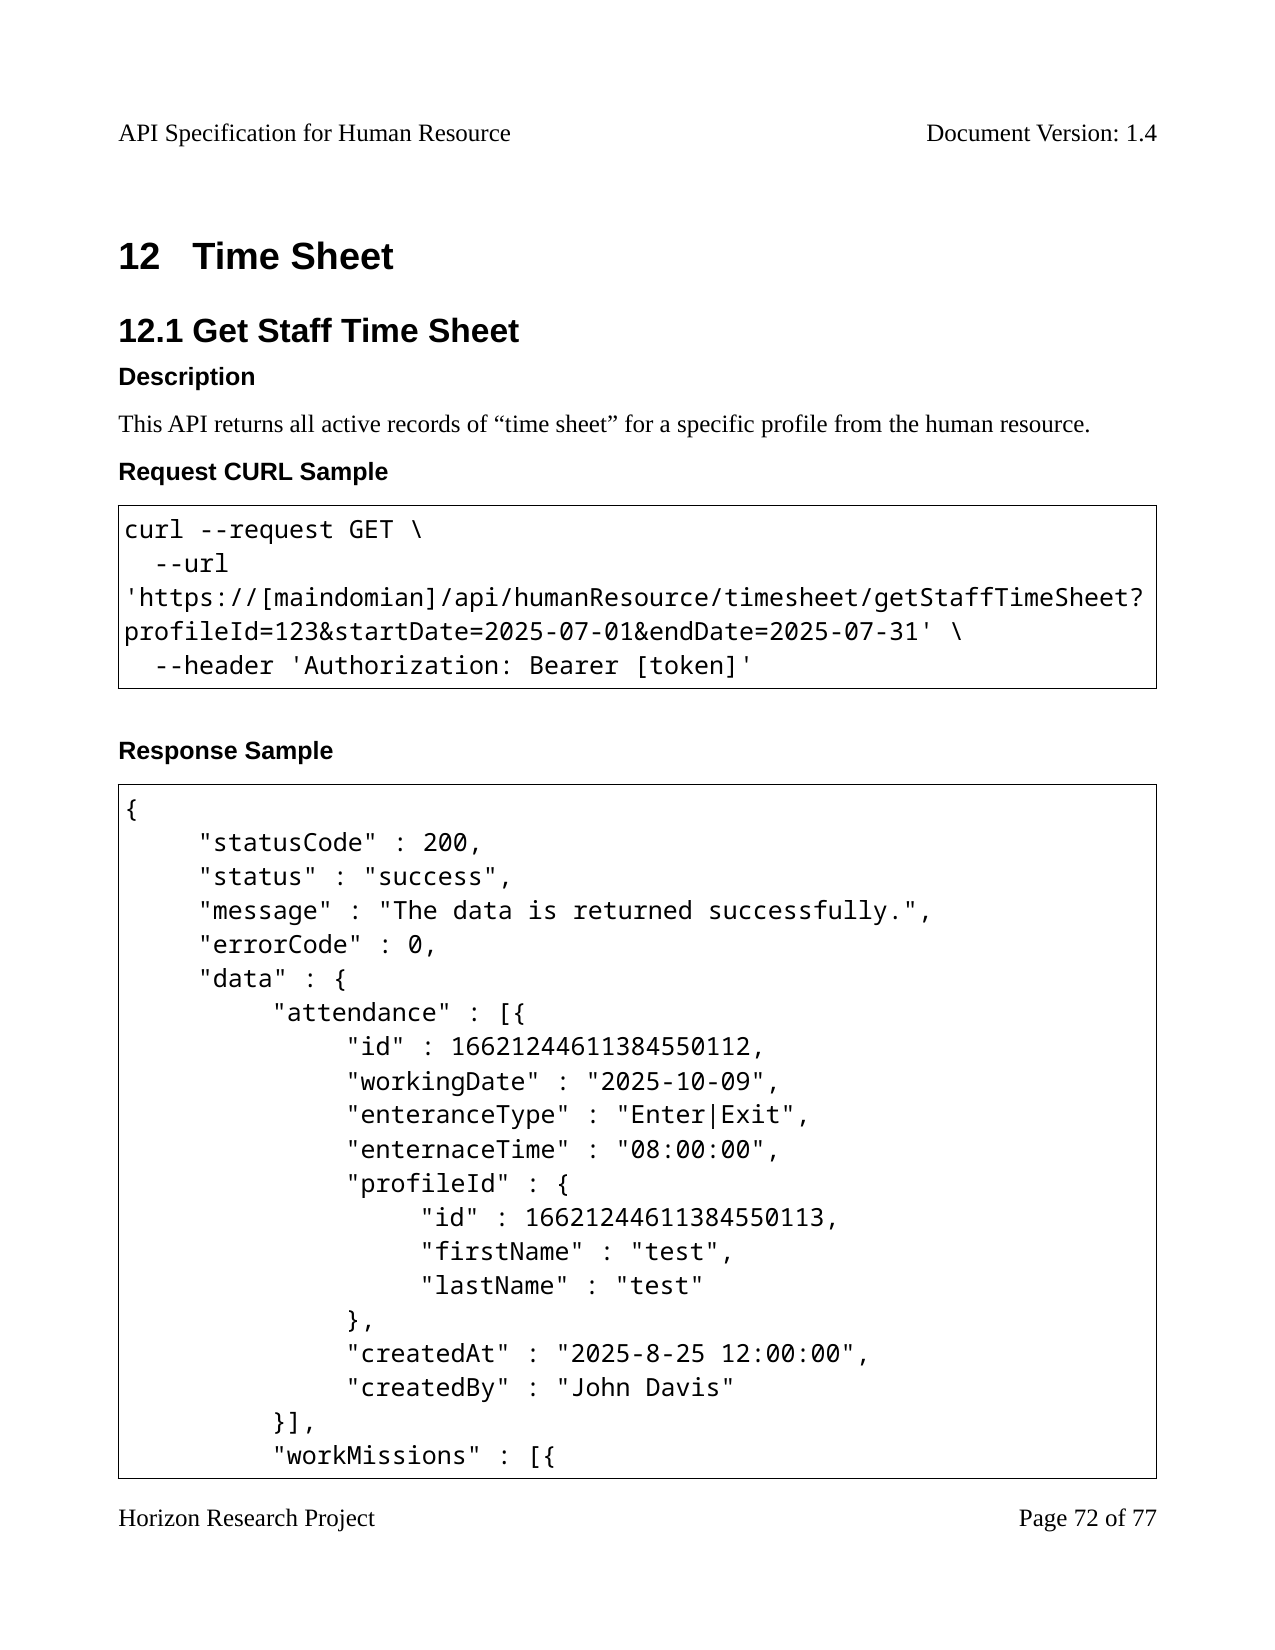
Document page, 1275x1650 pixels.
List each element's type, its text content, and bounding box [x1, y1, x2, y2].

text This API returns all active records of “time sheet” for a specific profile from the human resource. [118, 409, 1157, 438]
text Request CURL Sample [118, 457, 1157, 486]
subtitle Get Staff Time Sheet [118, 311, 1157, 349]
table_header curl --request GET \ --url 'https://[maindomian]/api/humanResource/timesheet/getStaffTimeSheet?profileId=123&startDate=2025-07-01&endDate=2025-07-31' \ --header 'Authorization: Bearer [token]' [119, 506, 1156, 688]
text Response Sample [118, 736, 1157, 765]
table_header { "statusCode" : 200, "status" : "success", "message" : "The data is returned successfully.", "errorCode" : 0, "data" : { "attendance" : [{ "id" : 16621244611384550112, "workingDate" : "2025-10-09", "enteranceType" : "Enter|Exit", "enternaceTime" : "08:00:00", "profileId" : { "id" : 16621244611384550113, "firstName" : "test", "lastName" : "test" }, "createdAt" : "2025-8-25 12:00:00", "createdBy" : "John Davis" }], "workMissions" : [{ [119, 785, 1156, 1478]
text Description [118, 362, 1157, 391]
subtitle Time Sheet [118, 234, 1157, 277]
